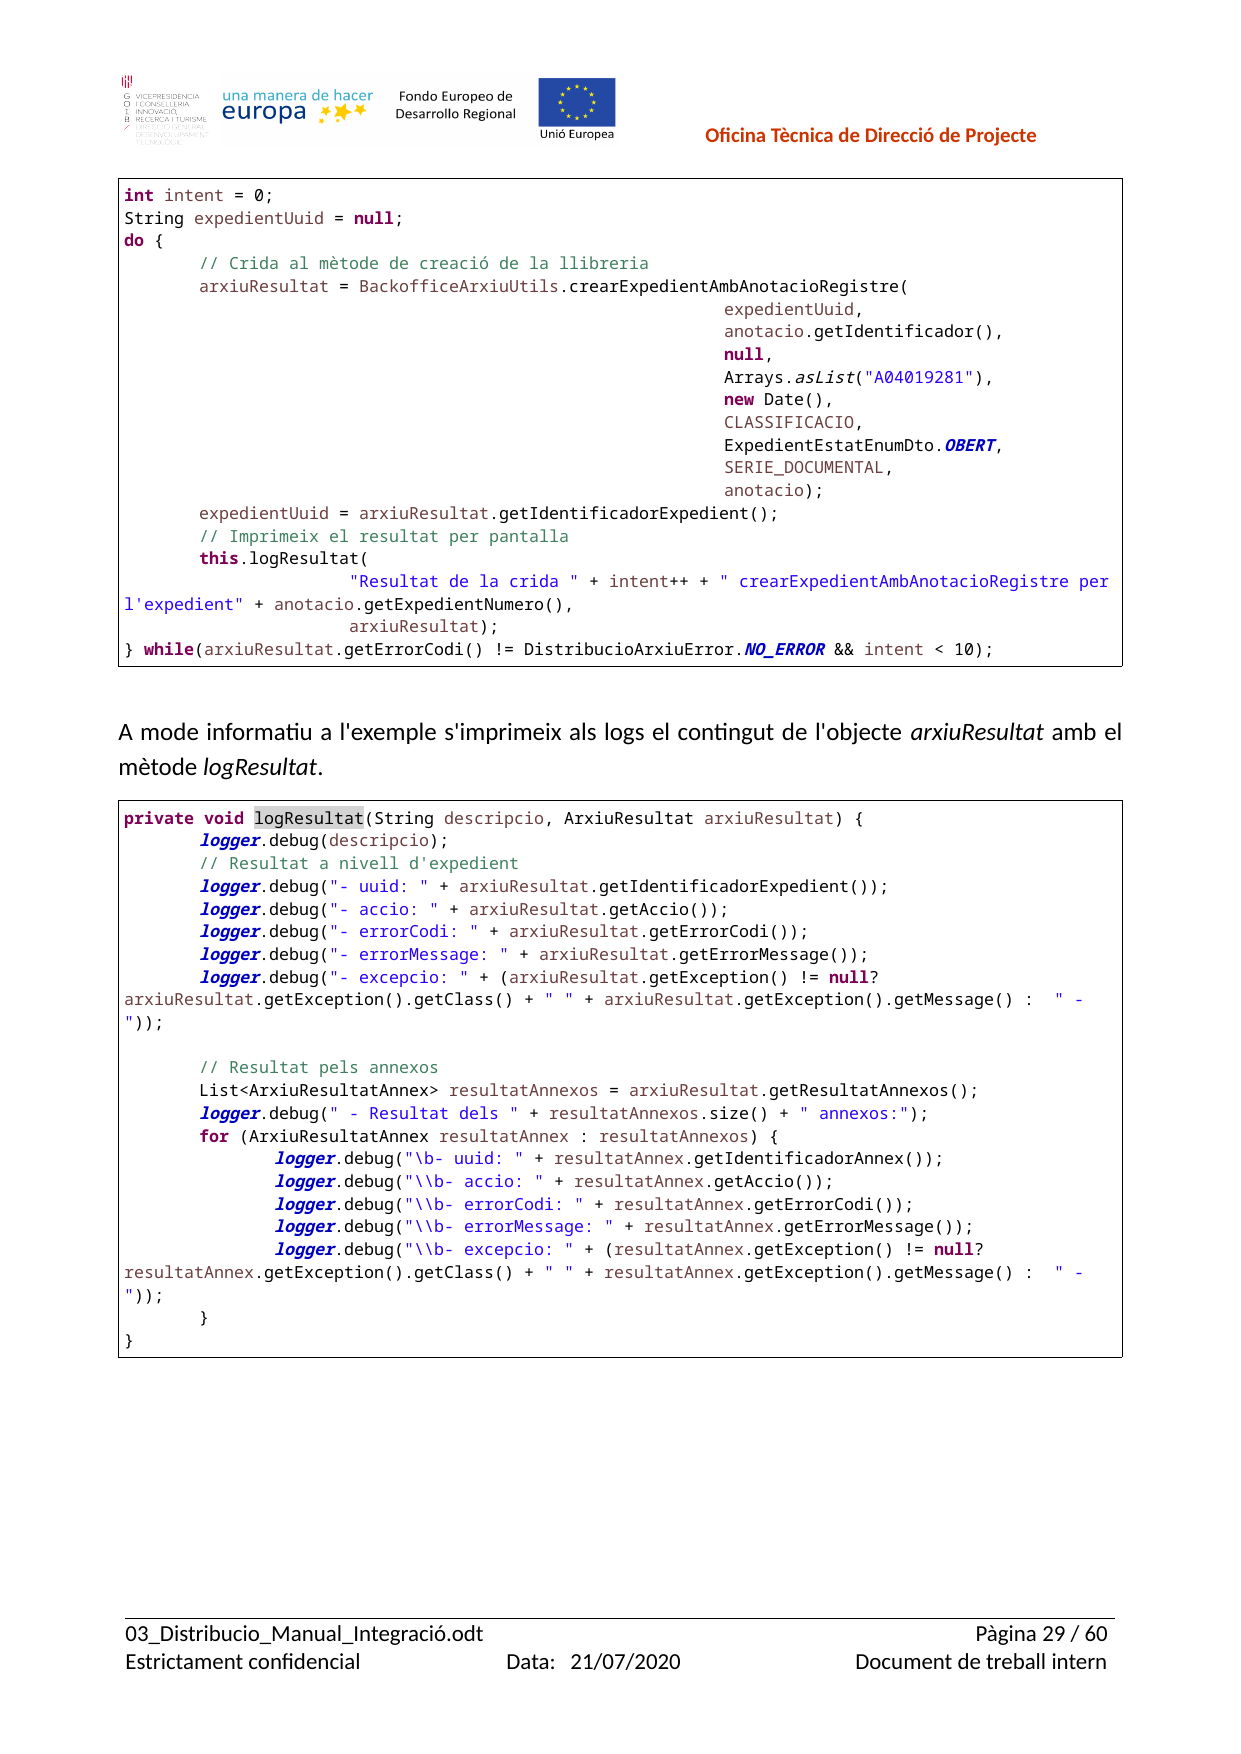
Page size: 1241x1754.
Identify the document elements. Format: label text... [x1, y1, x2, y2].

table_header int intent = 0; String expedientUuid = null; do { // Crida al mètode de creació de la llibreria arxiuResultat = BackofficeArxiuUtils.crearExpedientAmbAnotacioRegistre( expedientUuid, anotacio.getIdentificador(), null, Arrays.asList("A04019281"), new Date(), CLASSIFICACIO, ExpedientEstatEnumDto.OBERT, SERIE_DOCUMENTAL, anotacio); expedientUuid = arxiuResultat.getIdentificadorExpedient(); // Imprimeix el resultat per pantalla this.logResultat( "Resultat de la crida " + intent++ + " crearExpedientAmbAnotacioRegistre per l'expedient" + anotacio.getExpedientNumero(), arxiuResultat); } while(arxiuResultat.getErrorCodi() != DistribucioArxiuError.NO_ERROR && intent < 10); [119, 179, 1122, 666]
text A mode informatiu a l'exemple s'imprimeix als logs el contingut de l'objecte arxiuResultat amb el mètode logResultat. [118, 716, 1122, 781]
picture [118, 73, 213, 147]
picture [219, 73, 621, 147]
table_header private void logResultat(String descripcio, ArxiuResultat arxiuResultat) { logger.debug(descripcio); // Resultat a nivell d'expedient logger.debug("- uuid: " + arxiuResultat.getIdentificadorExpedient()); logger.debug("- accio: " + arxiuResultat.getAccio()); logger.debug("- errorCodi: " + arxiuResultat.getErrorCodi()); logger.debug("- errorMessage: " + arxiuResultat.getErrorMessage()); logger.debug("- excepcio: " + (arxiuResultat.getException() != null? arxiuResultat.getException().getClass() + " " + arxiuResultat.getException().getMessage() : " - ")); // Resultat pels annexos List<ArxiuResultatAnnex> resultatAnnexos = arxiuResultat.getResultatAnnexos(); logger.debug(" - Resultat dels " + resultatAnnexos.size() + " annexos:"); for (ArxiuResultatAnnex resultatAnnex : resultatAnnexos) { logger.debug("\b- uuid: " + resultatAnnex.getIdentificadorAnnex()); logger.debug("\\b- accio: " + resultatAnnex.getAccio()); logger.debug("\\b- errorCodi: " + resultatAnnex.getErrorCodi()); logger.debug("\\b- errorMessage: " + resultatAnnex.getErrorMessage()); logger.debug("\\b- excepcio: " + (resultatAnnex.getException() != null? resultatAnnex.getException().getClass() + " " + resultatAnnex.getException().getMessage() : " - ")); } } [119, 801, 1122, 1357]
